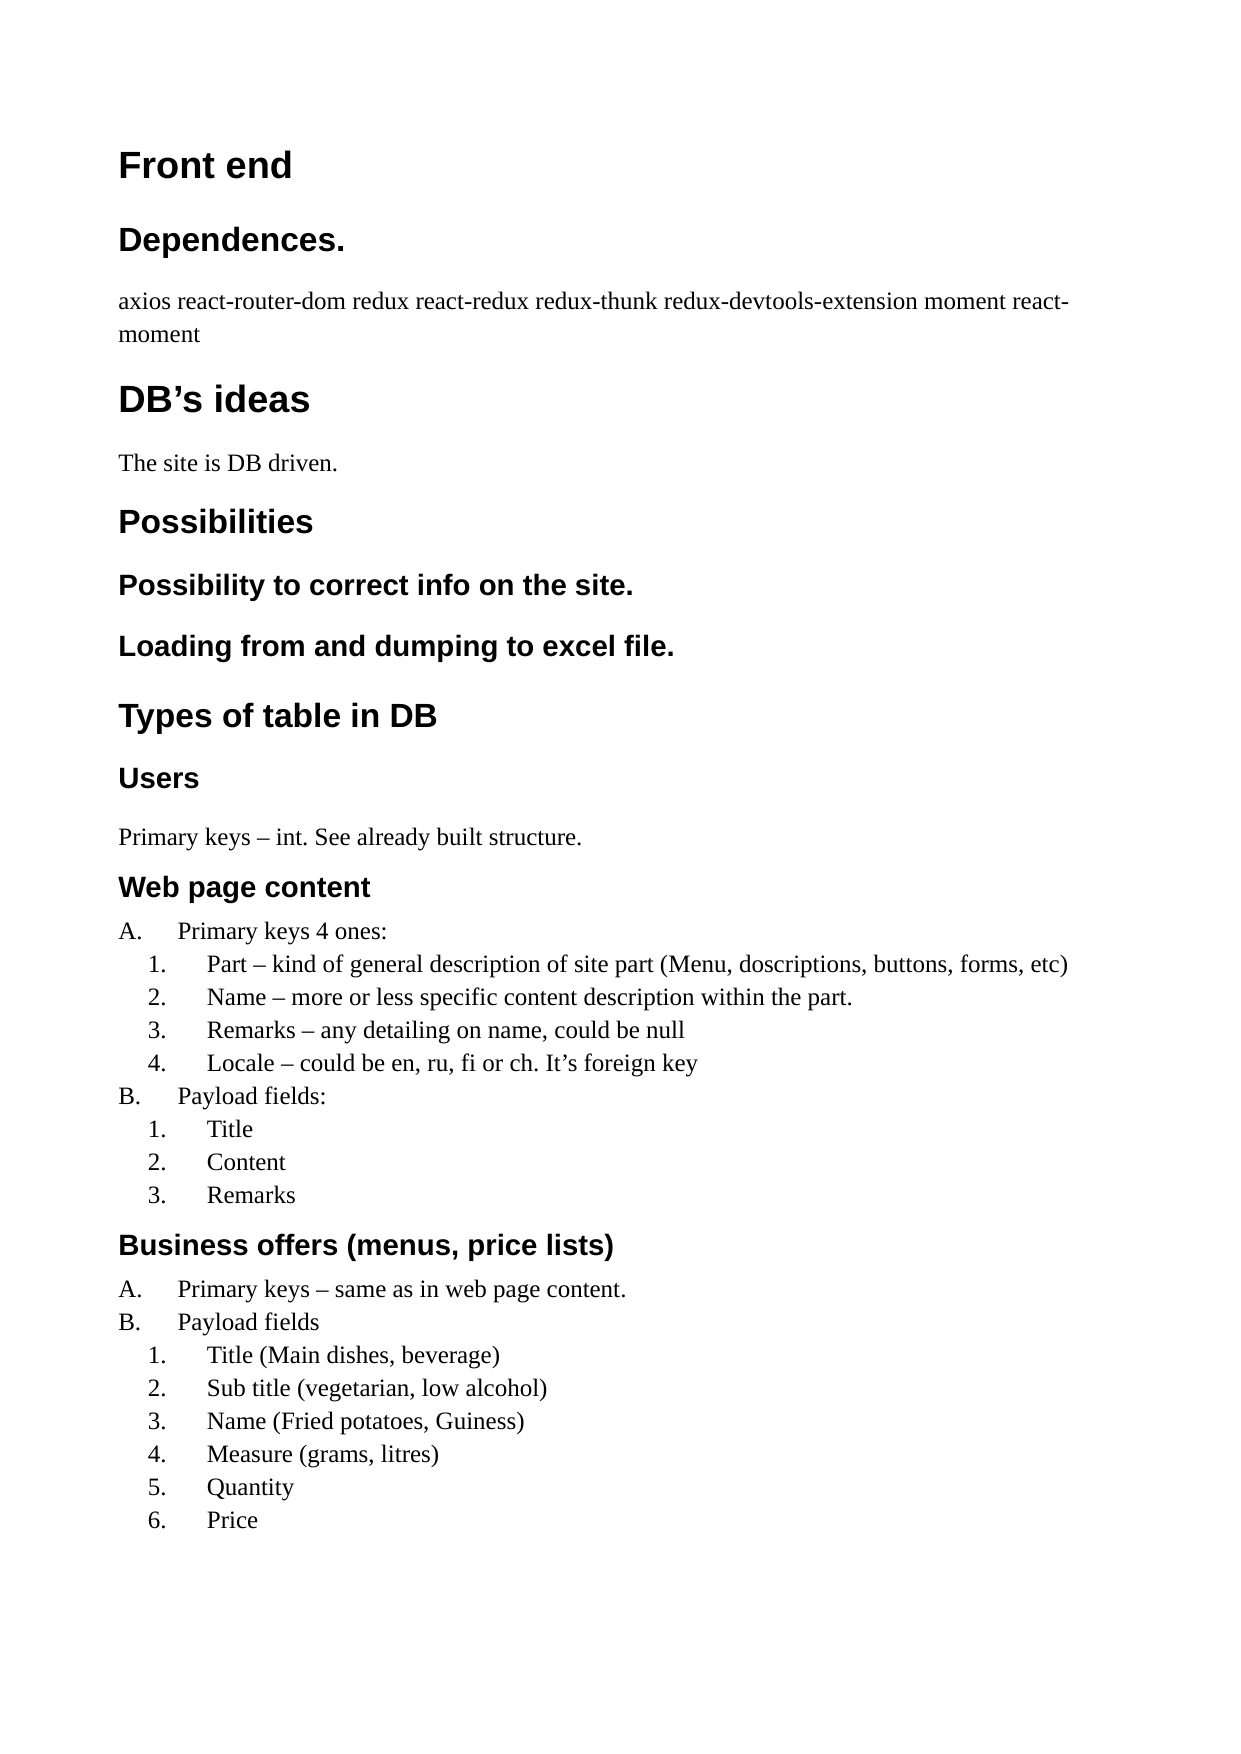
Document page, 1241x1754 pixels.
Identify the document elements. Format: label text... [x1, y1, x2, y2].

list Sub title (vegetarian, low alcohol) [148, 1373, 1122, 1402]
list Price [148, 1505, 1122, 1534]
list Payload fields: [118, 1081, 1122, 1110]
list Part – kind of general description of site part (Menu, doscriptions, buttons, forms, etc) [148, 949, 1122, 978]
subtitle Possibilities [118, 502, 1122, 541]
list Remarks [148, 1180, 1122, 1209]
list Locale – could be en, ru, fi or ch. It’s foreign key [148, 1048, 1122, 1077]
list Name – more or less specific content description within the part. [148, 982, 1122, 1011]
subtitle Dependences. [118, 220, 1122, 259]
list Primary keys 4 ones: [118, 916, 1122, 945]
list Content [148, 1147, 1122, 1176]
subtitle Possibility to correct info on the site. [118, 568, 1122, 601]
list Quantity [148, 1472, 1122, 1501]
subtitle Web page content [118, 870, 1122, 904]
text Primary keys – int. See already built structure. [118, 822, 1122, 851]
list Title [148, 1114, 1122, 1143]
list Measure (grams, litres) [148, 1439, 1122, 1468]
subtitle Loading from and dumping to excel file. [118, 628, 1122, 662]
list Payload fields [118, 1307, 1122, 1336]
list Primary keys – same as in web page content. [118, 1274, 1122, 1303]
subtitle Front end [118, 143, 1122, 187]
list Remarks – any detailing on name, could be null [148, 1015, 1122, 1044]
text The site is DB driven. [118, 448, 1122, 477]
subtitle Business offers (menus, price lists) [118, 1228, 1122, 1262]
subtitle Users [118, 761, 1122, 795]
list Title (Main dishes, beverage) [148, 1340, 1122, 1369]
subtitle Types of table in DB [118, 696, 1122, 734]
list Name (Fried potatoes, Guiness) [148, 1406, 1122, 1435]
text axios react-router-dom redux react-redux redux-thunk redux-devtools-extension moment react-moment [118, 286, 1122, 348]
